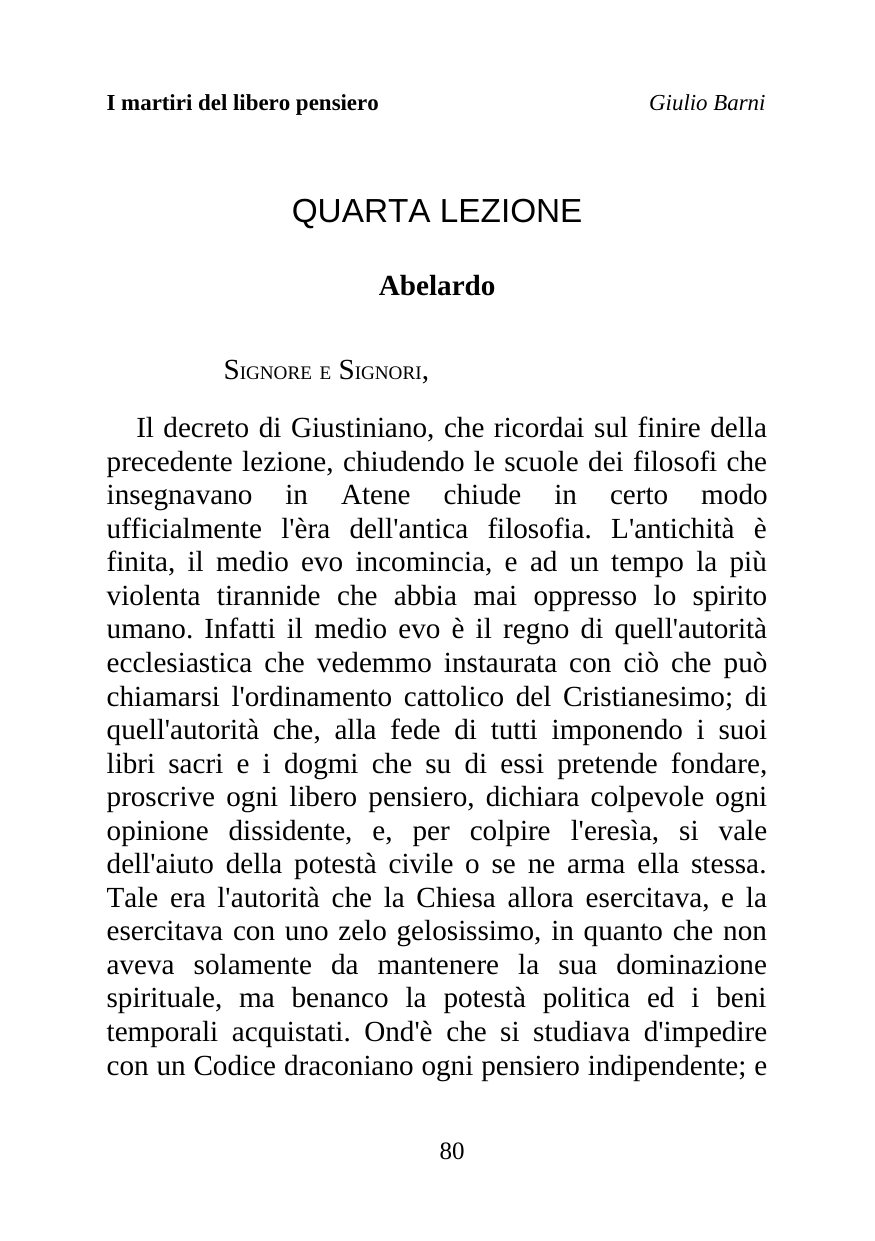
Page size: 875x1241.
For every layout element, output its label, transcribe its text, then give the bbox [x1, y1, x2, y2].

text Il decreto di Giustiniano, che ricordai sul finire della precedente lezione, chiudendo le scuole dei filosofi che insegnavano in Atene chiude in certo modo ufficialmente l'èra dell'antica filosofia. L'antichità è finita, il medio evo incomincia, e ad un tempo la più violenta tirannide che abbia mai oppresso lo spirito umano. Infatti il medio evo è il regno di quell'autorità ecclesiastica che vedemmo instaurata con ciò che può chiamarsi l'ordinamento cattolico del Cristianesimo; di quell'autorità che, alla fede di tutti imponendo i suoi libri sacri e i dogmi che su di essi pretende fondare, proscrive ogni libero pensiero, dichiara colpevole ogni opinione dissidente, e, per colpire l'eresìa, si vale dell'aiuto della potestà civile o se ne arma ella stessa. Tale era l'autorità che la Chiesa allora esercitava, e la esercitava con uno zelo gelosissimo, in quanto che non aveva solamente da mantenere la sua dominazione spirituale, ma benanco la potestà politica ed i beni temporali acquistati. Ond'è che si studiava d'impedire con un Codice draconiano ogni pensiero indipendente; e [106, 410, 768, 1081]
text Signore e Signori, [106, 352, 768, 385]
subtitle QUARTA LEZIONE Abelardo [106, 191, 768, 302]
